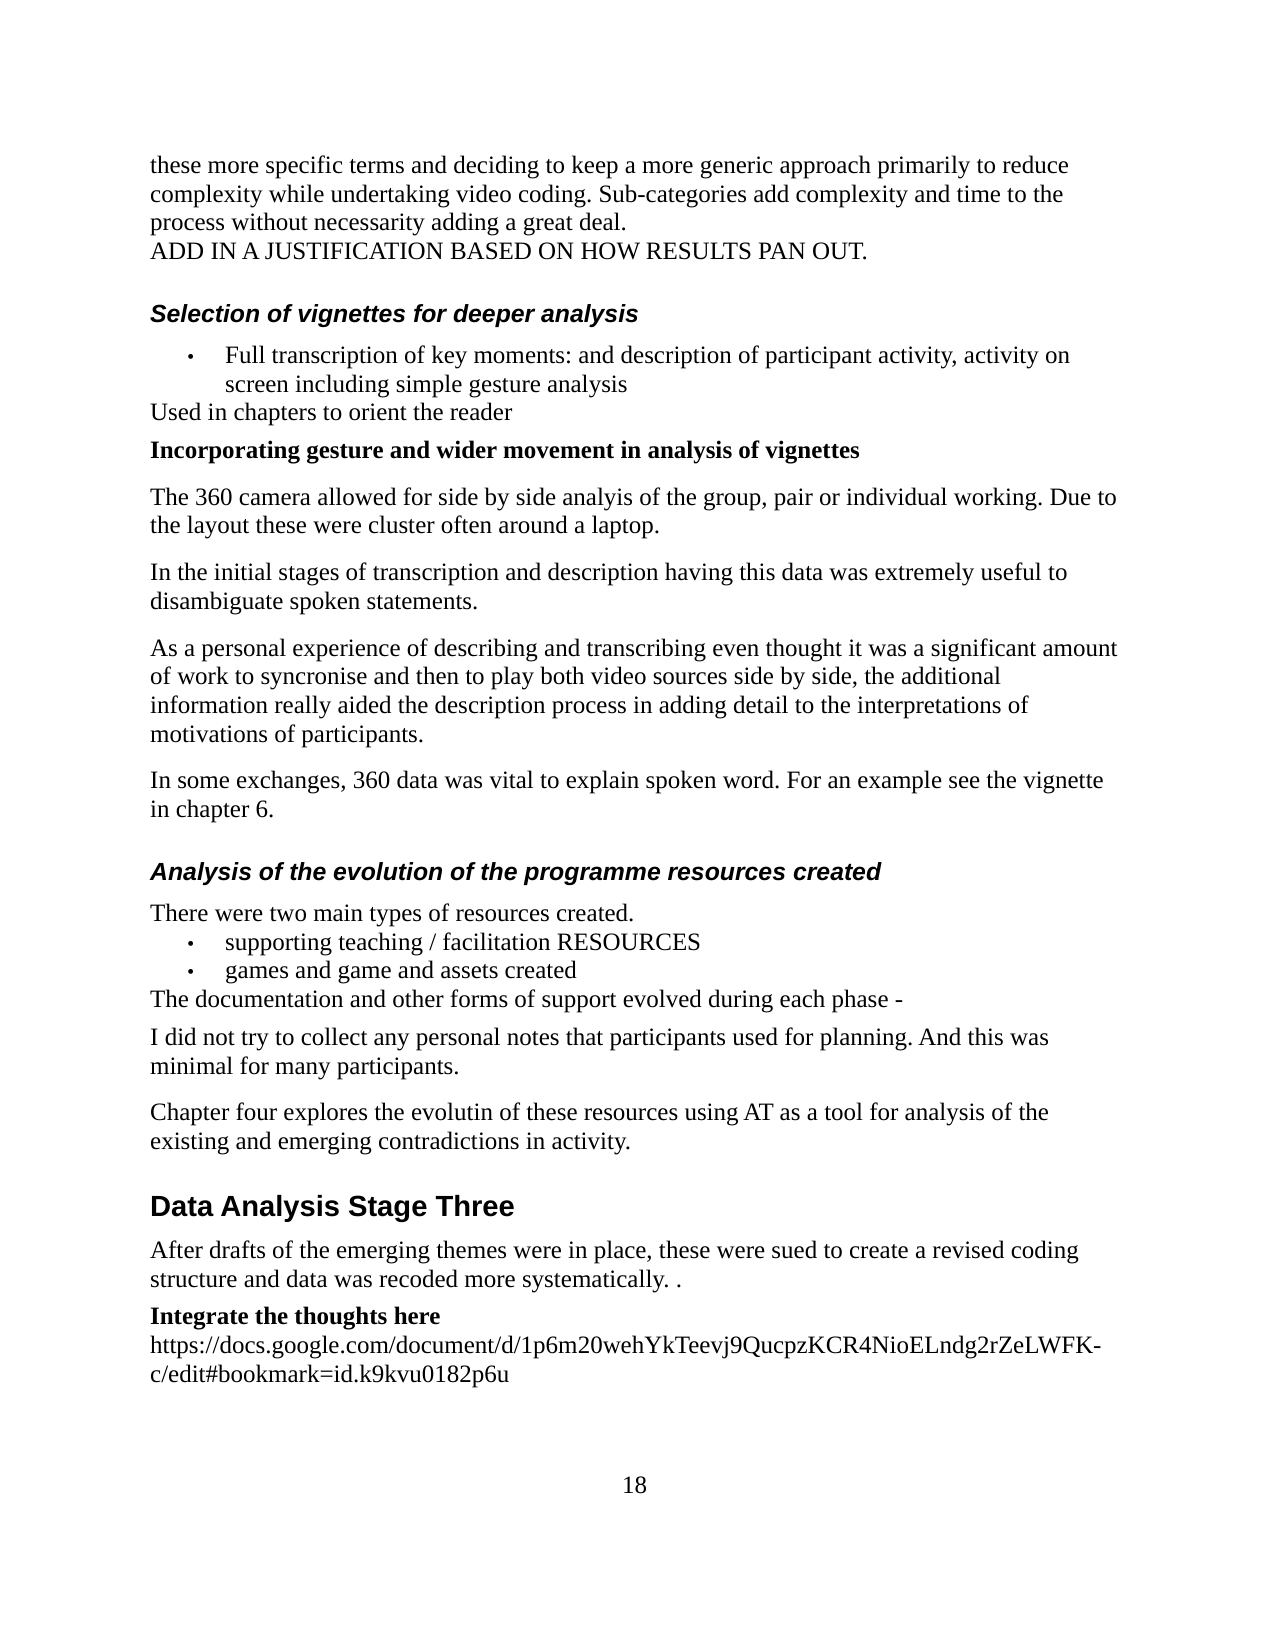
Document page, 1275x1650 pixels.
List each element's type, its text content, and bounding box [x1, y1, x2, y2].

subtitle Analysis of the evolution of the programme resources created [150, 857, 1125, 886]
list supporting teaching / facilitation RESOURCES [187, 927, 1125, 956]
text I did not try to collect any personal notes that participants used for planning. And this was minimal for many participants. [150, 1022, 1125, 1079]
list Full transcription of key moments: and description of participant activity, activity on screen including simple gesture analysis [187, 340, 1125, 397]
text As a personal experience of describing and transcribing even thought it was a significant amount of work to syncronise and then to play both video sources side by side, the additional information really aided the description process in adding detail to the interpretations of motivations of participants. [150, 633, 1125, 748]
subtitle Data Analysis Stage Three [150, 1189, 1125, 1222]
text The documentation and other forms of support evolved during each phase - [150, 984, 1125, 1013]
text Chapter four explores the evolutin of these resources using AT as a tool for analysis of the existing and emerging contradictions in activity. [150, 1097, 1125, 1155]
text In some exchanges, 360 data was vital to explain spoken word. For an example see the vignette in chapter 6. [150, 766, 1125, 823]
text In the initial stages of transcription and description having this data was extremely useful to disambiguate spoken statements. [150, 557, 1125, 615]
list games and game and assets created [187, 956, 1125, 984]
text Integrate the thoughts here https://docs.google.com/document/d/1p6m20wehYkTeevj9QucpzKCR4NioELndg2rZeLWFK-c/edit#bookmark=id.k9kvu0182p6u [150, 1301, 1125, 1388]
text Incorporating gesture and wider movement in analysis of vignettes [150, 435, 1125, 464]
text these more specific terms and deciding to keep a more generic approach primarily to reduce complexity while undertaking video coding. Sub-categories add complexity and time to the process without necessarity adding a great deal. ADD IN A JUSTIFICATION BASED ON HOW RESULTS PAN OUT. [150, 150, 1125, 265]
text Used in chapters to orient the reader [150, 397, 1125, 426]
text After drafts of the emerging themes were in place, these were sued to create a revised coding structure and data was recoded more systematically. . [150, 1235, 1125, 1292]
subtitle Selection of vignettes for deeper analysis [150, 299, 1125, 327]
text There were two main types of resources created. [150, 898, 1125, 927]
text The 360 camera allowed for side by side analyis of the group, pair or individual working. Due to the layout these were cluster often around a laptop. [150, 482, 1125, 539]
